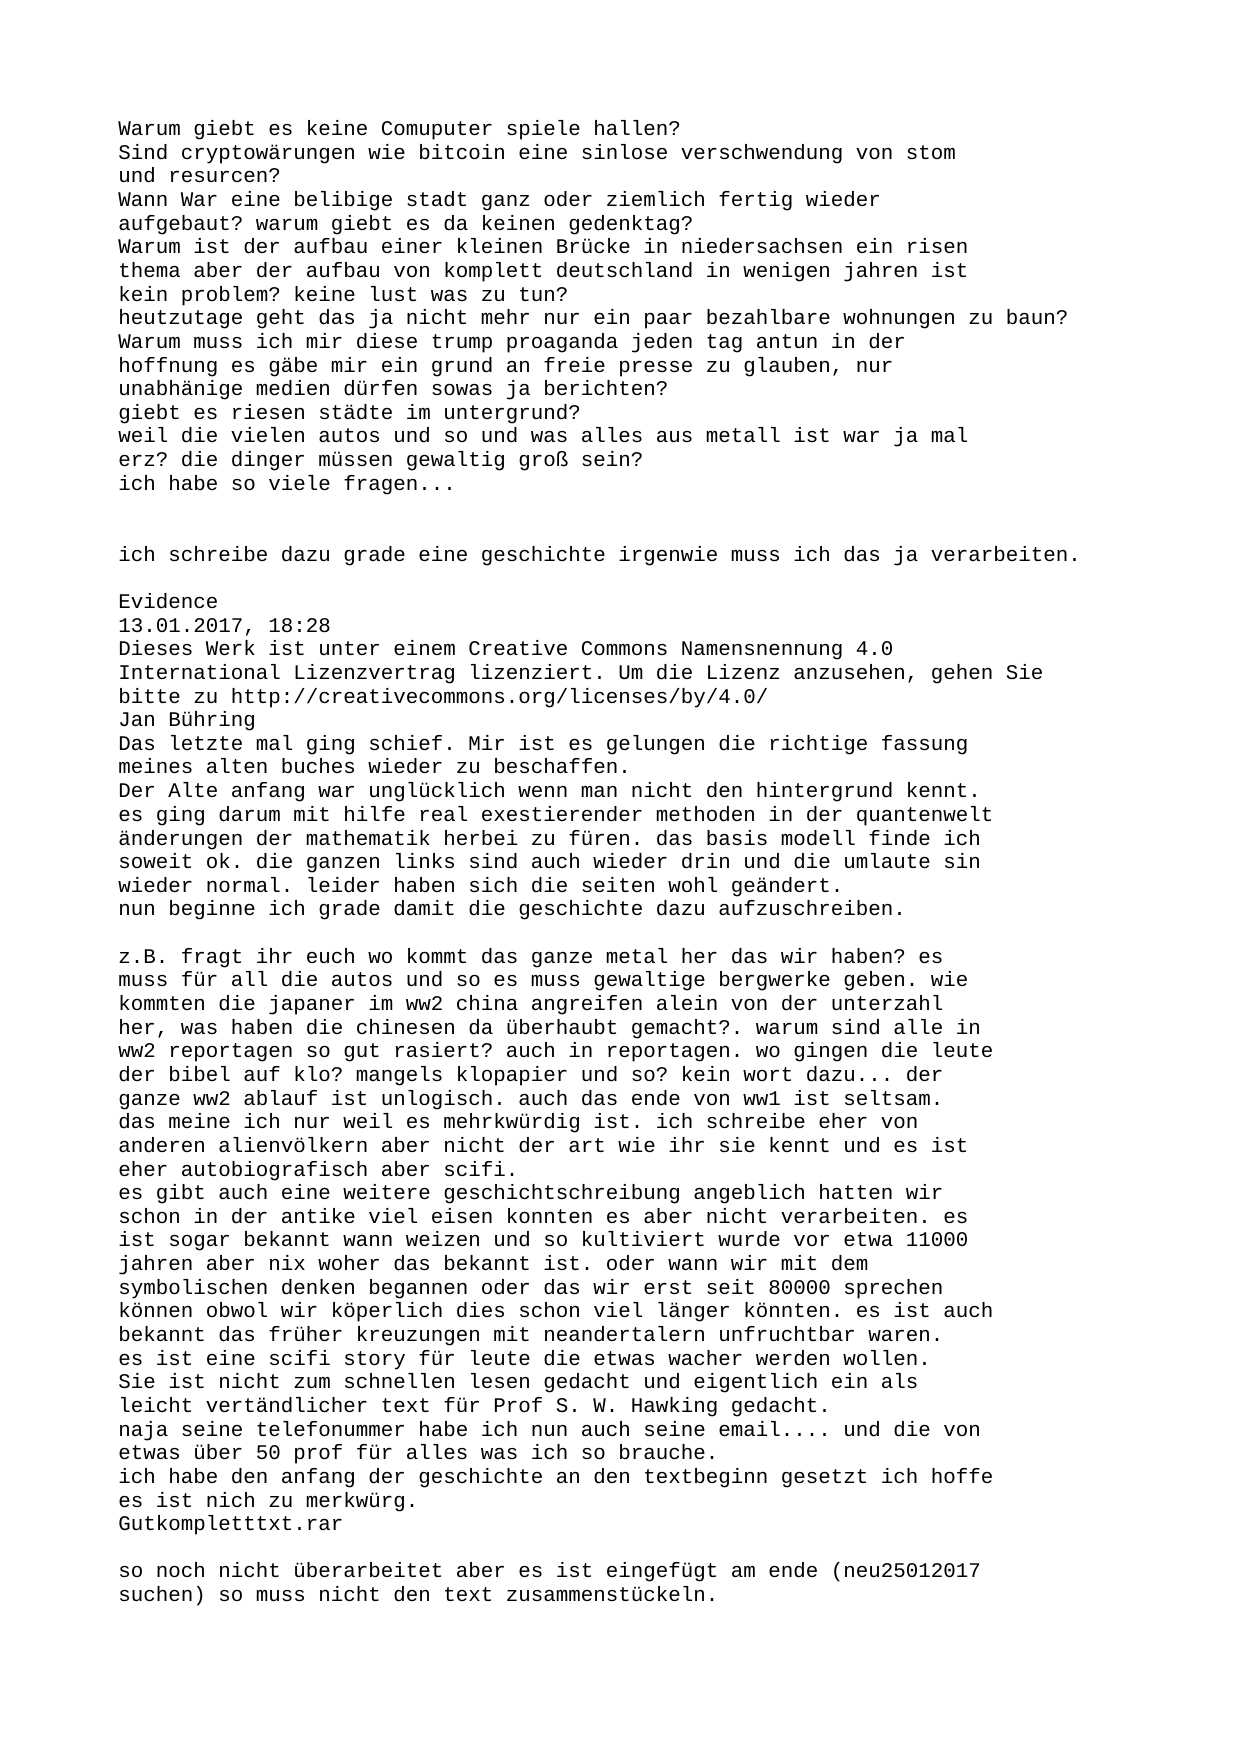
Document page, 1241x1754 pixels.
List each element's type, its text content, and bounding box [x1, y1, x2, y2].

text symbolischen denken begannen oder das wir erst seit 80000 sprechen [118, 1277, 1122, 1300]
text es ist nich zu merkwürg. [118, 1489, 1122, 1513]
text unabhänige medien dürfen sowas ja berichten? [118, 378, 1122, 402]
text 13.01.2017, 18:28 [118, 615, 1122, 638]
text erz? die dinger müssen gewaltig groß sein? [118, 449, 1122, 473]
text thema aber der aufbau von komplett deutschland in wenigen jahren ist [118, 260, 1122, 284]
text International Lizenzvertrag lizenziert. Um die Lizenz anzusehen, gehen Sie [118, 662, 1122, 686]
text Warum muss ich mir diese trump proaganda jeden tag antun in der [118, 331, 1122, 354]
text Der Alte anfang war unglücklich wenn man nicht den hintergrund kennt. [118, 780, 1122, 804]
text ich schreibe dazu grade eine geschichte irgenwie muss ich das ja verarbeiten. [118, 544, 1122, 567]
text Warum giebt es keine Comuputer spiele hallen? [118, 118, 1122, 142]
text leicht vertändlicher text für Prof S. W. Hawking gedacht. [118, 1395, 1122, 1419]
text änderungen der mathematik herbei zu füren. das basis modell finde ich [118, 827, 1122, 851]
text kommten die japaner im ww2 china angreifen alein von der unterzahl [118, 993, 1122, 1017]
text Evidence [118, 591, 1122, 615]
text schon in der antike viel eisen konnten es aber nicht verarbeiten. es [118, 1206, 1122, 1229]
text nun beginne ich grade damit die geschichte dazu aufzuschreiben. [118, 898, 1122, 922]
text es ging darum mit hilfe real exestierender methoden in der quantenwelt [118, 804, 1122, 827]
text kein problem? keine lust was zu tun? [118, 284, 1122, 307]
text bekannt das früher kreuzungen mit neandertalern unfruchtbar waren. [118, 1324, 1122, 1348]
text ich habe so viele fragen... [118, 473, 1122, 496]
text der bibel auf klo? mangels klopapier und so? kein wort dazu... der [118, 1064, 1122, 1088]
text Jan Bühring [118, 709, 1122, 733]
text Gutkompletttxt.rar [118, 1513, 1122, 1537]
text soweit ok. die ganzen links sind auch wieder drin und die umlaute sin [118, 851, 1122, 875]
text Wann War eine belibige stadt ganz oder ziemlich fertig wieder [118, 189, 1122, 213]
text ww2 reportagen so gut rasiert? auch in reportagen. wo gingen die leute [118, 1040, 1122, 1064]
text Sind cryptowärungen wie bitcoin eine sinlose verschwendung von stom [118, 142, 1122, 165]
text Dieses Werk ist unter einem Creative Commons Namensnennung 4.0 [118, 638, 1122, 662]
text her, was haben die chinesen da überhaubt gemacht?. warum sind alle in [118, 1017, 1122, 1040]
text etwas über 50 prof für alles was ich so brauche. [118, 1442, 1122, 1466]
text hoffnung es gäbe mir ein grund an freie presse zu glauben, nur [118, 354, 1122, 378]
text aufgebaut? warum giebt es da keinen gedenktag? [118, 213, 1122, 236]
text es gibt auch eine weitere geschichtschreibung angeblich hatten wir [118, 1182, 1122, 1206]
text ganze ww2 ablauf ist unlogisch. auch das ende von ww1 ist seltsam. [118, 1088, 1122, 1111]
text naja seine telefonummer habe ich nun auch seine email.... und die von [118, 1419, 1122, 1442]
text es ist eine scifi story für leute die etwas wacher werden wollen. [118, 1348, 1122, 1371]
text ich habe den anfang der geschichte an den textbeginn gesetzt ich hoffe [118, 1466, 1122, 1489]
text meines alten buches wieder zu beschaffen. [118, 757, 1122, 780]
text jahren aber nix woher das bekannt ist. oder wann wir mit dem [118, 1253, 1122, 1277]
text das meine ich nur weil es mehrkwürdig ist. ich schreibe eher von [118, 1111, 1122, 1135]
text z.B. fragt ihr euch wo kommt das ganze metal her das wir haben? es [118, 946, 1122, 969]
text bitte zu http://creativecommons.org/licenses/by/4.0/ [118, 686, 1122, 709]
text eher autobiografisch aber scifi. [118, 1158, 1122, 1182]
text so noch nicht überarbeitet aber es ist eingefügt am ende (neu25012017 [118, 1561, 1122, 1584]
text Sie ist nicht zum schnellen lesen gedacht und eigentlich ein als [118, 1371, 1122, 1395]
text wieder normal. leider haben sich die seiten wohl geändert. [118, 875, 1122, 898]
text und resurcen? [118, 165, 1122, 189]
text Warum ist der aufbau einer kleinen Brücke in niedersachsen ein risen [118, 236, 1122, 260]
text anderen alienvölkern aber nicht der art wie ihr sie kennt und es ist [118, 1135, 1122, 1158]
text heutzutage geht das ja nicht mehr nur ein paar bezahlbare wohnungen zu baun? [118, 307, 1122, 331]
text muss für all die autos und so es muss gewaltige bergwerke geben. wie [118, 969, 1122, 993]
text giebt es riesen städte im untergrund? [118, 402, 1122, 426]
text ist sogar bekannt wann weizen und so kultiviert wurde vor etwa 11000 [118, 1229, 1122, 1253]
text Das letzte mal ging schief. Mir ist es gelungen die richtige fassung [118, 733, 1122, 757]
text weil die vielen autos und so und was alles aus metall ist war ja mal [118, 426, 1122, 449]
text suchen) so muss nicht den text zusammenstückeln. [118, 1584, 1122, 1608]
text können obwol wir köperlich dies schon viel länger könnten. es ist auch [118, 1300, 1122, 1324]
